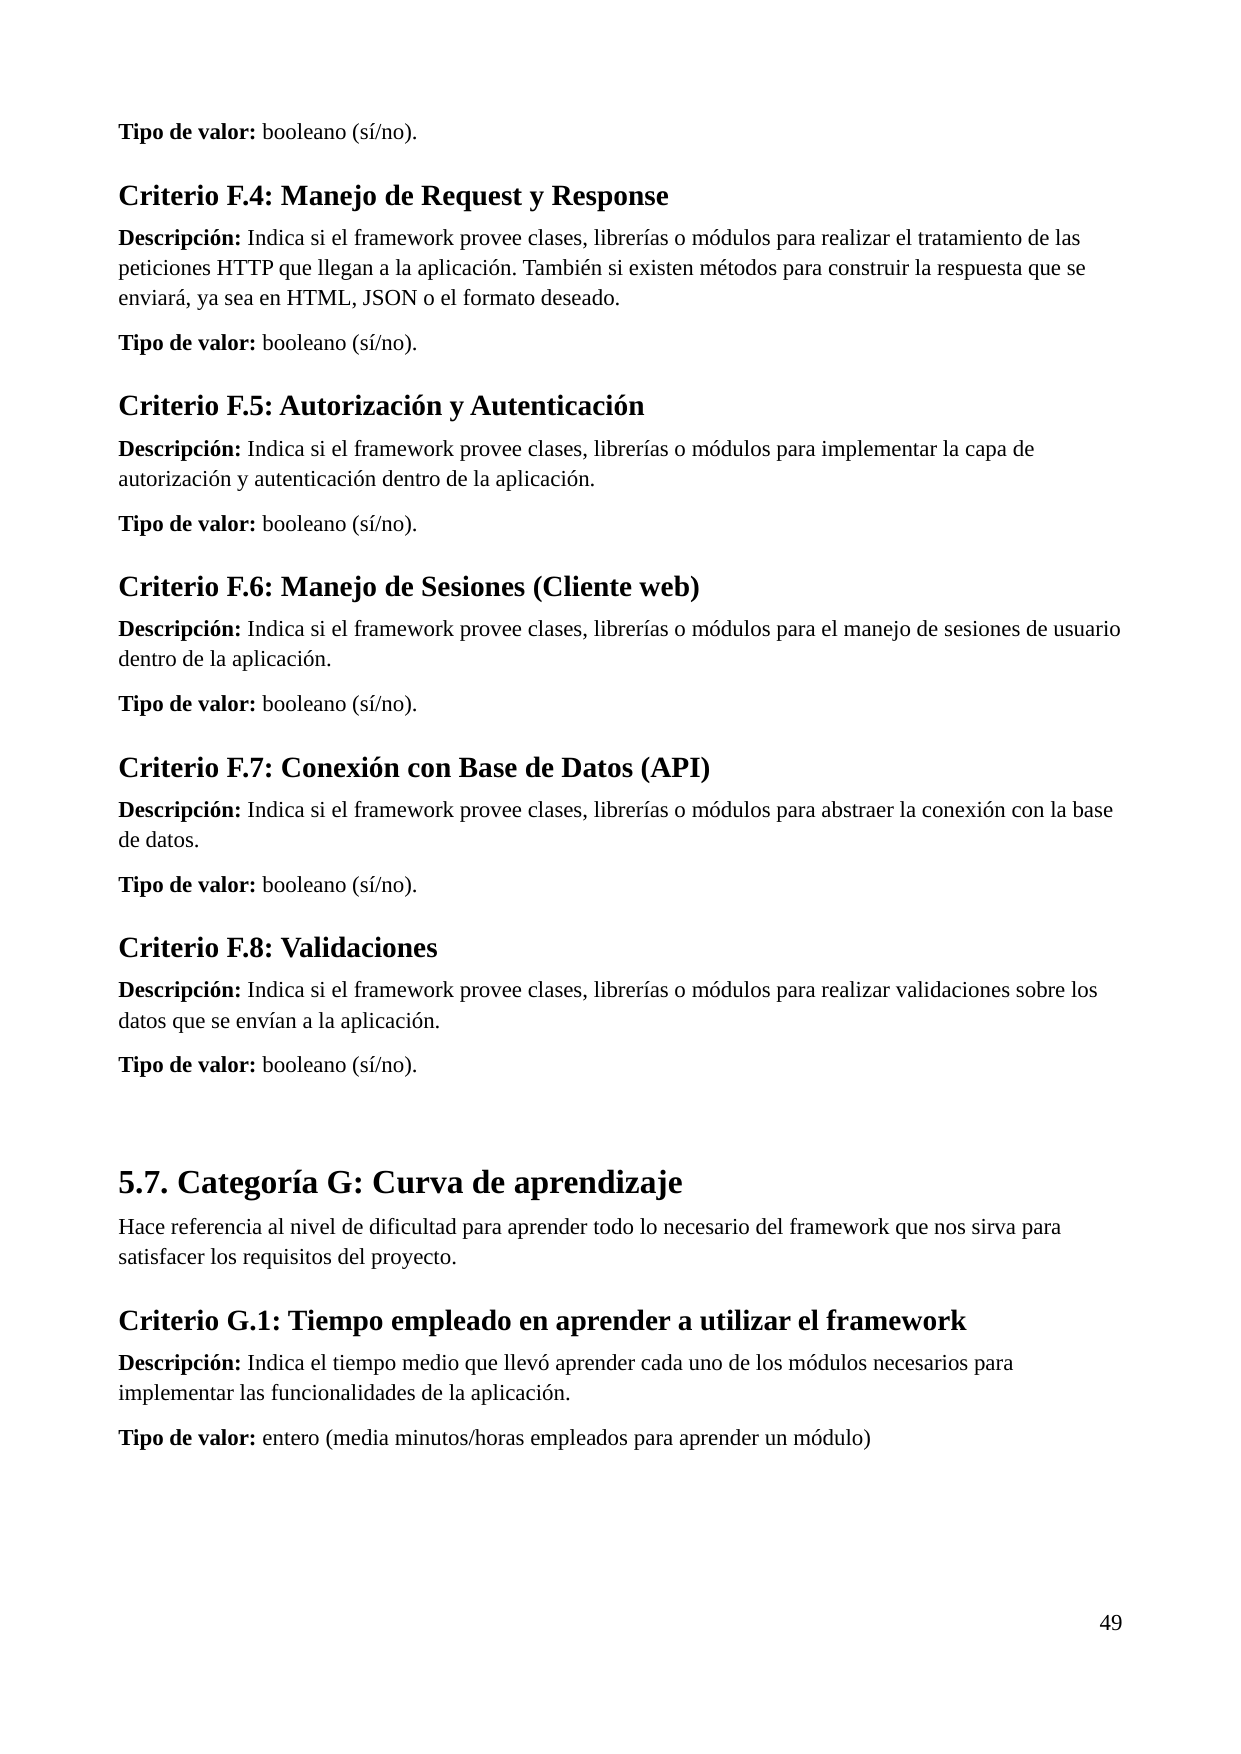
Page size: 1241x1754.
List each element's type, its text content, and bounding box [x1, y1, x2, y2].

text Tipo de valor: booleano (sí/no). [118, 690, 1122, 717]
subtitle Criterio F.6: Manejo de Sesiones (Cliente web) [118, 569, 1122, 603]
text Tipo de valor: booleano (sí/no). [118, 1051, 1122, 1078]
subtitle Criterio F.7: Conexión con Base de Datos (API) [118, 749, 1122, 783]
text Descripción: Indica si el framework provee clases, librerías o módulos para realizar el tratamiento de las peticiones HTTP que llegan a la aplicación. También si existen métodos para construir la respuesta que se enviará, ya sea en HTML, JSON o el formato deseado. [118, 224, 1122, 311]
subtitle Criterio F.4: Manejo de Request y Response [118, 177, 1122, 211]
subtitle Criterio F.5: Autorización y Autenticación [118, 388, 1122, 422]
text Descripción: Indica el tiempo medio que llevó aprender cada uno de los módulos necesarios para implementar las funcionalidades de la aplicación. [118, 1349, 1122, 1405]
text Descripción: Indica si el framework provee clases, librerías o módulos para implementar la capa de autorización y autenticación dentro de la aplicación. [118, 434, 1122, 491]
text Tipo de valor: booleano (sí/no). [118, 509, 1122, 536]
text Tipo de valor: entero (media minutos/horas empleados para aprender un módulo) [118, 1424, 1122, 1450]
text Tipo de valor: booleano (sí/no). [118, 118, 1122, 144]
subtitle Criterio G.1: Tiempo empleado en aprender a utilizar el framework [118, 1303, 1122, 1336]
subtitle 5.7. Categoría G: Curva de aprendizaje [118, 1162, 1122, 1201]
text Tipo de valor: booleano (sí/no). [118, 329, 1122, 355]
text Descripción: Indica si el framework provee clases, librerías o módulos para realizar validaciones sobre los datos que se envían a la aplicación. [118, 976, 1122, 1033]
text Descripción: Indica si el framework provee clases, librerías o módulos para el manejo de sesiones de usuario dentro de la aplicación. [118, 615, 1122, 672]
subtitle Criterio F.8: Validaciones [118, 930, 1122, 964]
text Descripción: Indica si el framework provee clases, librerías o módulos para abstraer la conexión con la base de datos. [118, 796, 1122, 852]
text Tipo de valor: booleano (sí/no). [118, 871, 1122, 897]
text Hace referencia al nivel de dificultad para aprender todo lo necesario del framework que nos sirva para satisfacer los requisitos del proyecto. [118, 1213, 1122, 1269]
